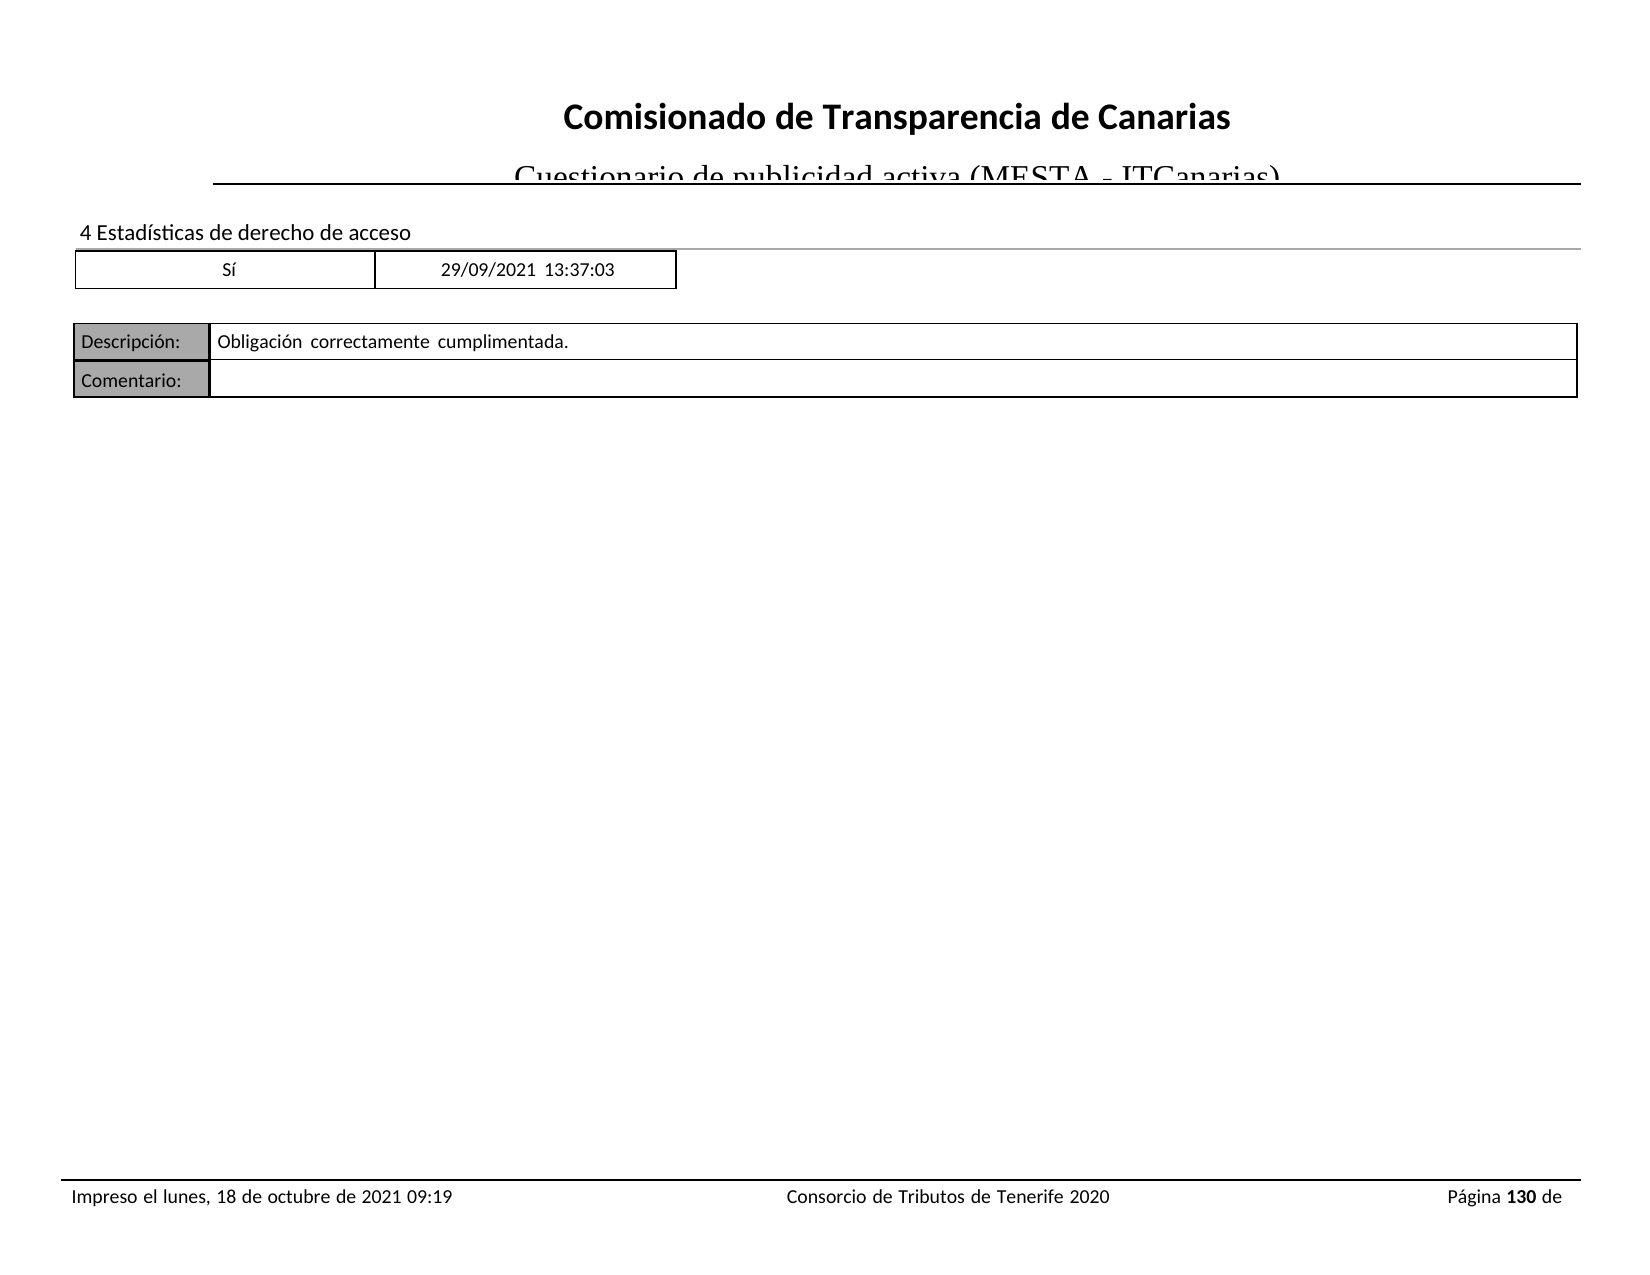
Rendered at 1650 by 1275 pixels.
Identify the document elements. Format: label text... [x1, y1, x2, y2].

table_cell Comentario: [75, 362, 208, 396]
table_header Descripción: [75, 324, 208, 359]
table_cell [211, 360, 1576, 396]
table_cell Sí [76, 252, 374, 287]
table_header Obligación correctamente cumplimentada. [211, 324, 1576, 359]
table_cell 29/09/2021 13:37:03 [376, 252, 675, 287]
